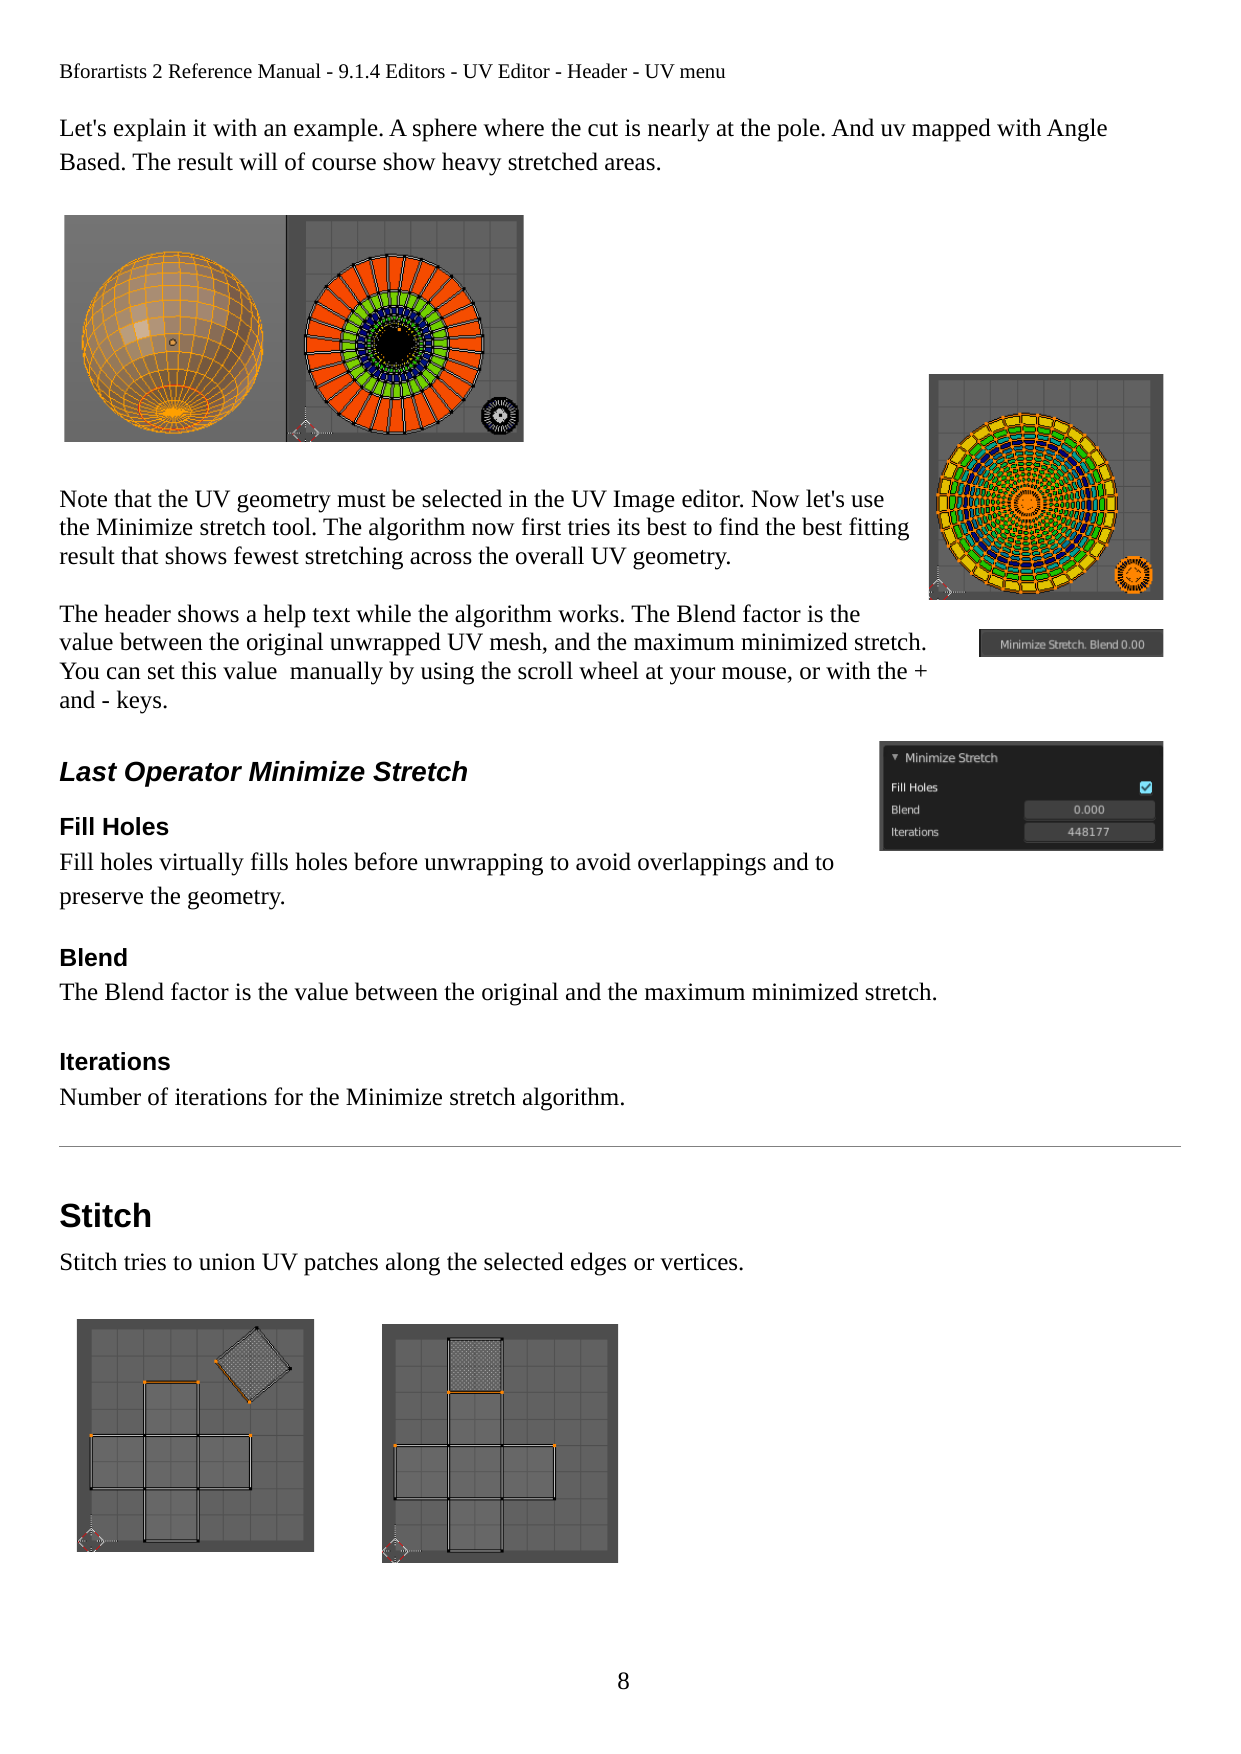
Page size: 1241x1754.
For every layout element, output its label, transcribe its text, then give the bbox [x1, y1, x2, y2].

text The Blend factor is the value between the original and the maximum minimized stretch. [59, 977, 1181, 1006]
subtitle Fill Holes [59, 812, 879, 840]
picture [979, 629, 1164, 657]
subtitle Last Operator Minimize Stretch [59, 755, 879, 787]
picture [382, 1324, 619, 1563]
picture [879, 741, 1164, 851]
picture [928, 374, 1164, 600]
text Number of iterations for the Minimize stretch algorithm. [59, 1082, 1181, 1111]
text Fill holes virtually fills holes before unwrapping to avoid overlappings and to preserve the geometry. [59, 847, 1181, 910]
subtitle Stitch [59, 1196, 1181, 1235]
subtitle Iterations [59, 1047, 1181, 1076]
subtitle [1164, 812, 1181, 840]
picture [76, 1319, 315, 1552]
picture [64, 215, 524, 442]
text The header shows a help text while the algorithm works. The Blend factor is the value between the original unwrapped UV mesh, and the maximum minimized stretch. You can set this value manually by using the scroll wheel at your mouse, or with the + and - keys. [59, 599, 1181, 714]
text Note that the UV geometry must be selected in the UV Image editor. Now let's use the Minimize stretch tool. The algorithm now first tries its best to find the best fitting result that shows fewest stretching across the overall UV geometry. [59, 484, 928, 570]
text Let's explain it with an example. A sphere where the cut is nearly at the pole. And uv mapped with Angle Based. The result will of course show heavy stretched areas. [59, 113, 1181, 176]
subtitle Blend [59, 943, 1181, 971]
text Stitch tries to union UV patches along the selected edges or vertices. [59, 1247, 1181, 1276]
